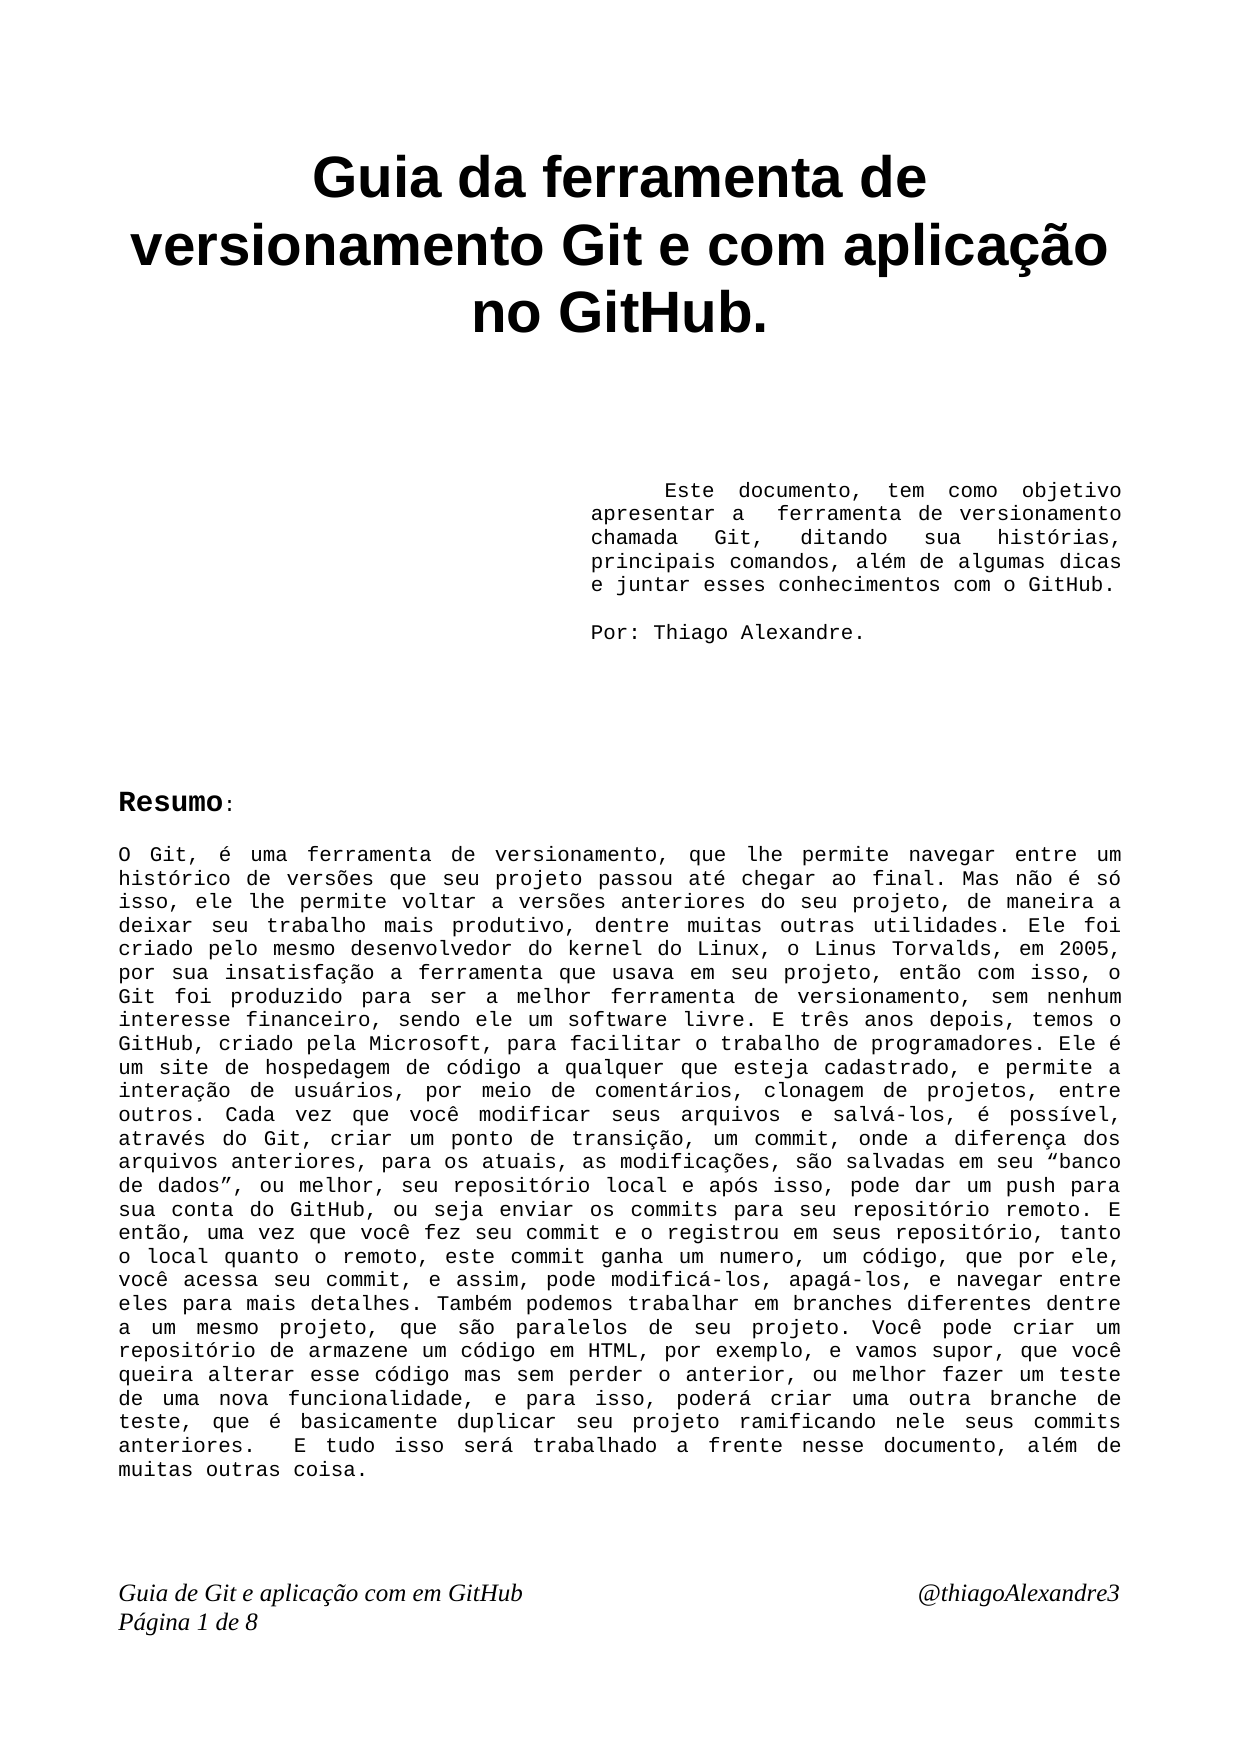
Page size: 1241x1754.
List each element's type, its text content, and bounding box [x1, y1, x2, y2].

text Este documento, tem como objetivo apresentar a ferramenta de versionamento chamada Git, ditando sua histórias, principais comandos, além de algumas dicas e juntar esses conhecimentos com o GitHub. [591, 480, 1122, 598]
text O Git, é uma ferramenta de versionamento, que lhe permite navegar entre um histórico de versões que seu projeto passou até chegar ao final. Mas não é só isso, ele lhe permite voltar a versões anteriores do seu projeto, de maneira a deixar seu trabalho mais produtivo, dentre muitas outras utilidades. Ele foi criado pelo mesmo desenvolvedor do kernel do Linux, o Linus Torvalds, em 2005, por sua insatisfação a ferramenta que usava em seu projeto, então com isso, o Git foi produzido para ser a melhor ferramenta de versionamento, sem nenhum interesse financeiro, sendo ele um software livre. E três anos depois, temos o GitHub, criado pela Microsoft, para facilitar o trabalho de programadores. Ele é um site de hospedagem de código a qualquer que esteja cadastrado, e permite a interação de usuários, por meio de comentários, clonagem de projetos, entre outros. Cada vez que você modificar seus arquivos e salvá-los, é possível, através do Git, criar um ponto de transição, um commit, onde a diferença dos arquivos anteriores, para os atuais, as modificações, são salvadas em seu “banco de dados”, ou melhor, seu repositório local e após isso, pode dar um push para sua conta do GitHub, ou seja enviar os commits para seu repositório remoto. E então, uma vez que você fez seu commit e o registrou em seus repositório, tanto o local quanto o remoto, este commit ganha um numero, um código, que por ele, você acessa seu commit, e assim, pode modificá-los, apagá-los, e navegar entre eles para mais detalhes. Também podemos trabalhar em branches diferentes dentre a um mesmo projeto, que são paralelos de seu projeto. Você pode criar um repositório de armazene um código em HTML, por exemplo, e vamos supor, que você queira alterar esse código mas sem perder o anterior, ou melhor fazer um teste de uma nova funcionalidade, e para isso, poderá criar uma outra branche de teste, que é basicamente duplicar seu projeto ramificando nele seus commits anteriores. E tudo isso será trabalhado a frente nesse documento, além de muitas outras coisa. [118, 844, 1122, 1482]
text Resumo: [118, 787, 1122, 820]
title Guia da ferramenta de versionamento Git e com aplicação no GitHub. [118, 143, 1122, 344]
text Por: Thiago Alexandre. [591, 622, 1122, 645]
